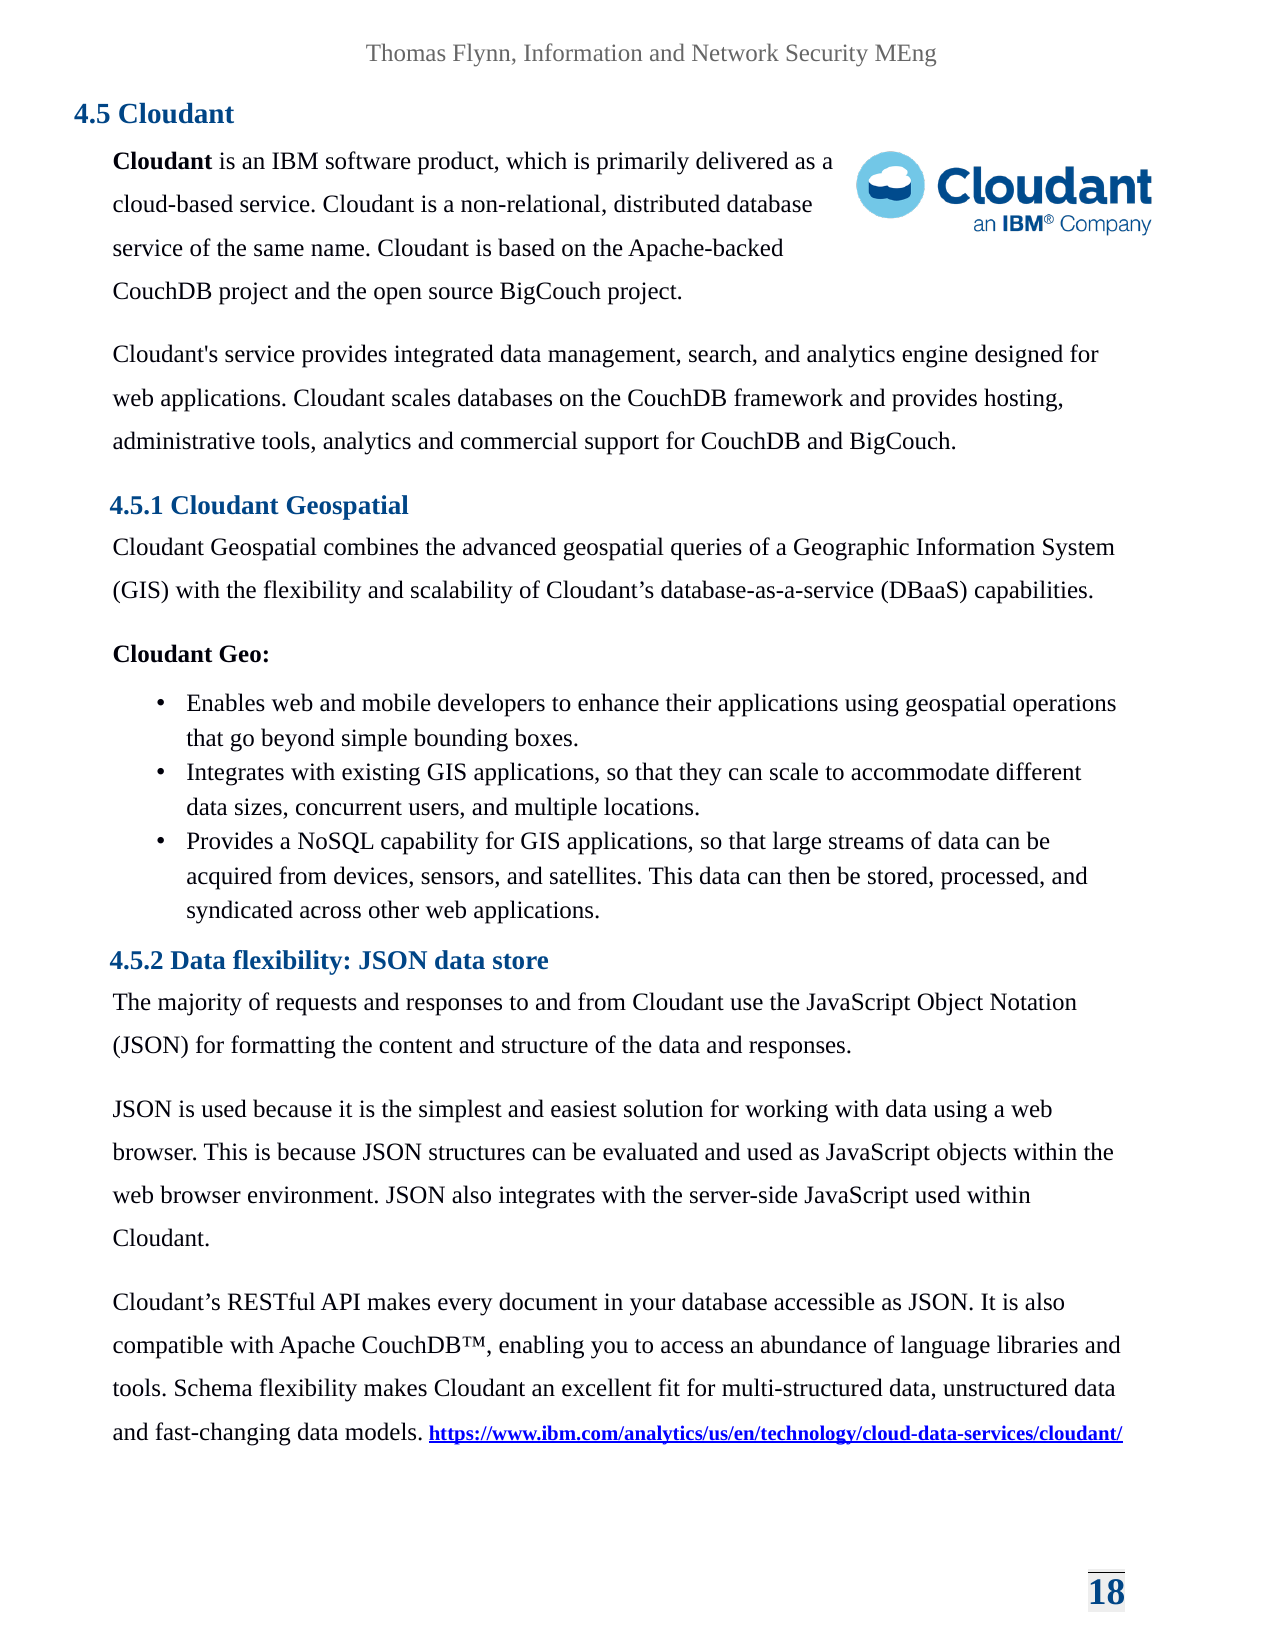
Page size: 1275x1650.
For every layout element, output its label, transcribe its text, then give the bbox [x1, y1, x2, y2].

text Cloudant is an IBM software product, which is primarily delivered as a cloud-based service. Cloudant is a non-relational, distributed database service of the same name. Cloudant is based on the Apache-backed CouchDB project and the open source BigCouch project. [112, 146, 1125, 304]
text Cloudant’s RESTful API makes every document in your database accessible as JSON. It is also compatible with Apache CouchDB™, enabling you to access an abundance of language libraries and tools. Schema flexibility makes Cloudant an excellent fit for multi-structured data, unstructured data and fast-changing data models. https://www.ibm.com/analytics/us/en/technology/cloud-data-services/cloudant/ [112, 1287, 1125, 1445]
picture [849, 145, 1160, 243]
list Enables web and mobile developers to enhance their applications using geospatial operations that go beyond simple bounding boxes. [156, 688, 1125, 752]
subtitle 4.5.2 Data flexibility: JSON data store [109, 944, 1125, 975]
subtitle 4.5.1 Cloudant Geospatial [109, 489, 1125, 521]
list Integrates with existing GIS applications, so that they can scale to accommodate different data sizes, concurrent users, and multiple locations. [156, 757, 1125, 821]
text Cloudant Geo: [112, 639, 1125, 668]
text Cloudant's service provides integrated data management, search, and analytics engine designed for web applications. Cloudant scales databases on the CouchDB framework and provides hosting, administrative tools, analytics and commercial support for CouchDB and BigCouch. [112, 339, 1125, 454]
text JSON is used because it is the simplest and easiest solution for working with data using a web browser. This is because JSON structures can be evaluated and used as JavaScript objects within the web browser environment. JSON also integrates with the server-side JavaScript used within Cloudant. [112, 1094, 1125, 1252]
text Cloudant Geospatial combines the advanced geospatial queries of a Geographic Information System (GIS) with the flexibility and scalability of Cloudant’s database-as-a-service (DBaaS) capabilities. [112, 532, 1125, 604]
text The majority of requests and responses to and from Cloudant use the JavaScript Object Notation (JSON) for formatting the content and structure of the data and responses. [112, 987, 1125, 1059]
list Provides a NoSQL capability for GIS applications, so that large streams of data can be acquired from devices, sensors, and satellites. This data can then be stored, processed, and syndicated across other web applications. [156, 826, 1125, 924]
subtitle 4.5 Cloudant [74, 96, 1125, 129]
